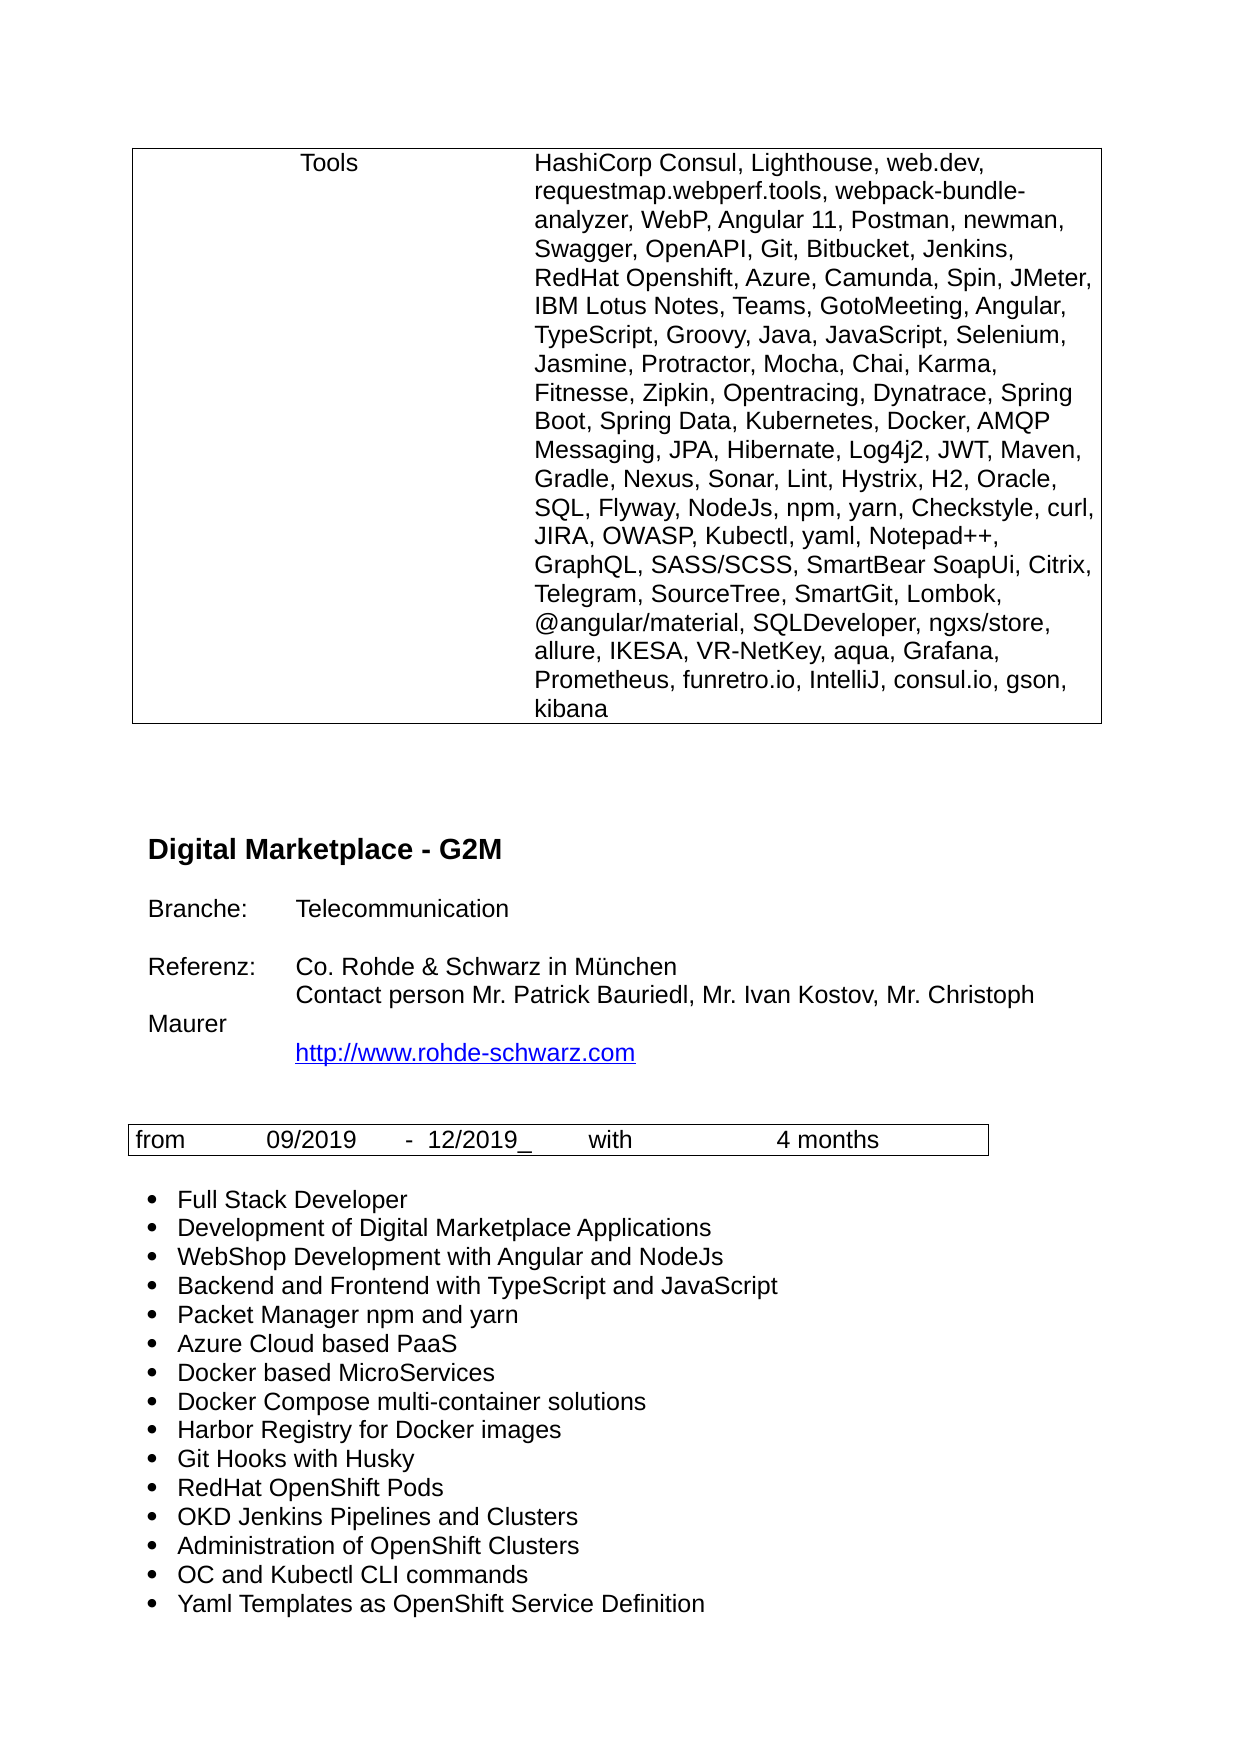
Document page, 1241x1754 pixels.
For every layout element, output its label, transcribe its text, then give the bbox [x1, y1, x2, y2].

list Yaml Templates as OpenShift Service Definition [148, 1588, 1104, 1617]
list Harbor Registry for Docker images [148, 1415, 1104, 1444]
list Docker Compose multi-container solutions [148, 1387, 1104, 1415]
table_header 09/2019 [259, 1125, 398, 1155]
list WebShop Development with Angular and NodeJs [148, 1242, 1104, 1271]
text Referenz: Co. Rohde & Schwarz in München [148, 952, 1104, 981]
list Development of Digital Marketplace Applications [148, 1213, 1104, 1242]
subtitle Digital Marketplace - G2M [148, 832, 1104, 866]
list Backend and Frontend with TypeScript and JavaScript [148, 1271, 1104, 1300]
text http://www.rohde-schwarz.com [221, 1038, 1104, 1067]
table_cell [133, 149, 297, 723]
table_cell Tools [297, 149, 531, 723]
list OC and Kubectl CLI commands [148, 1560, 1104, 1588]
list Packet Manager npm and yarn [148, 1300, 1104, 1329]
table_header with [581, 1125, 762, 1155]
text Contact person Mr. Patrick Bauriedl, Mr. Ivan Kostov, Mr. Christoph Maurer [148, 981, 1104, 1038]
list Docker based MicroServices [148, 1358, 1104, 1387]
table_cell HashiCorp Consul, Lighthouse, web.dev, requestmap.webperf.tools, webpack-bundle-analyzer, WebP, Angular 11, Postman, newman, Swagger, OpenAPI, Git, Bitbucket, Jenkins, RedHat Openshift, Azure, Camunda, Spin, JMeter, IBM Lotus Notes, Teams, GotoMeeting, Angular, TypeScript, Groovy, Java, JavaScript, Selenium, Jasmine, Protractor, Mocha, Chai, Karma, Fitnesse, Zipkin, Opentracing, Dynatrace, Spring Boot, Spring Data, Kubernetes, Docker, AMQP Messaging, JPA, Hibernate, Log4j2, JWT, Maven, Gradle, Nexus, Sonar, Lint, Hystrix, H2, Oracle, SQL, Flyway, NodeJs, npm, yarn, Checkstyle, curl, JIRA, OWASP, Kubectl, yaml, Notepad++, GraphQL, SASS/SCSS, SmartBear SoapUi, Citrix, Telegram, SourceTree, SmartGit, Lombok, @angular/material, SQLDeveloper, ngxs/store, allure, IKESA, VR-NetKey, aqua, Grafana, Prometheus, funretro.io, IntelliJ, consul.io, gson, kibana [531, 149, 1101, 723]
table_header 4 months [762, 1125, 988, 1155]
text Branche: Telecommunication [148, 894, 1104, 923]
list Full Stack Developer [148, 1184, 1104, 1213]
table_header 12/2019_ [420, 1125, 581, 1155]
list RedHat OpenShift Pods [148, 1473, 1104, 1502]
table_header from [129, 1125, 259, 1155]
table_header - [398, 1125, 420, 1155]
list Azure Cloud based PaaS [148, 1329, 1104, 1358]
list OKD Jenkins Pipelines and Clusters [148, 1502, 1104, 1531]
list Administration of OpenShift Clusters [148, 1531, 1104, 1560]
list Git Hooks with Husky [148, 1444, 1104, 1473]
